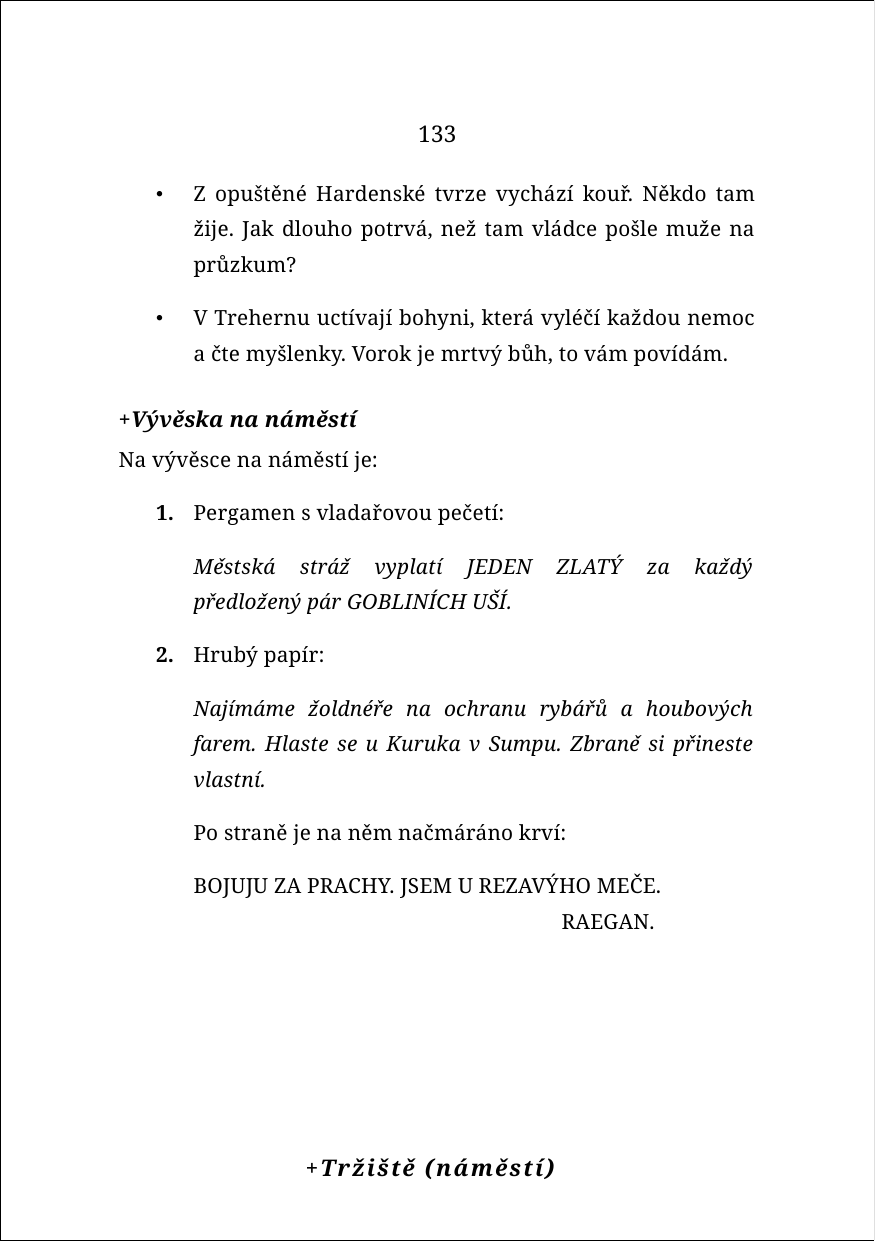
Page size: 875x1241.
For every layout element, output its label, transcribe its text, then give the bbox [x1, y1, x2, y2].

list Hrubý papír: [156, 641, 756, 669]
subtitle +Vývěska na náměstí [118, 404, 756, 433]
list V Trehernu uctívají bohyni, která vyléčí každou nemoc a čte myšlenky. Vorok je mrtvý bůh, to vám povídám. [156, 303, 756, 367]
list Městská stráž vyplatí JEDEN ZLATÝ za každý předložený pár GOBLINÍCH UŠÍ. [156, 552, 756, 616]
list Po straně je na něm načmáráno krví: [156, 818, 756, 846]
list Z opuštěné Hardenské tvrze vychází kouř. Někdo tam žije. Jak dlouho potrvá, než tam vládce pošle muže na průzkum? [156, 179, 756, 278]
text Na vývěsce na náměstí je: [118, 445, 756, 474]
list Najímáme žoldnéře na ochranu rybářů a houbových farem. Hlaste se u Kuruka v Sumpu. Zbraně si přineste vlastní. [156, 694, 756, 793]
list Pergamen s vladařovou pečetí: [156, 498, 756, 527]
list BOJUJU ZA PRACHY. JSEM U REZAVÝHO MEČE. RAEGAN. [156, 871, 756, 935]
